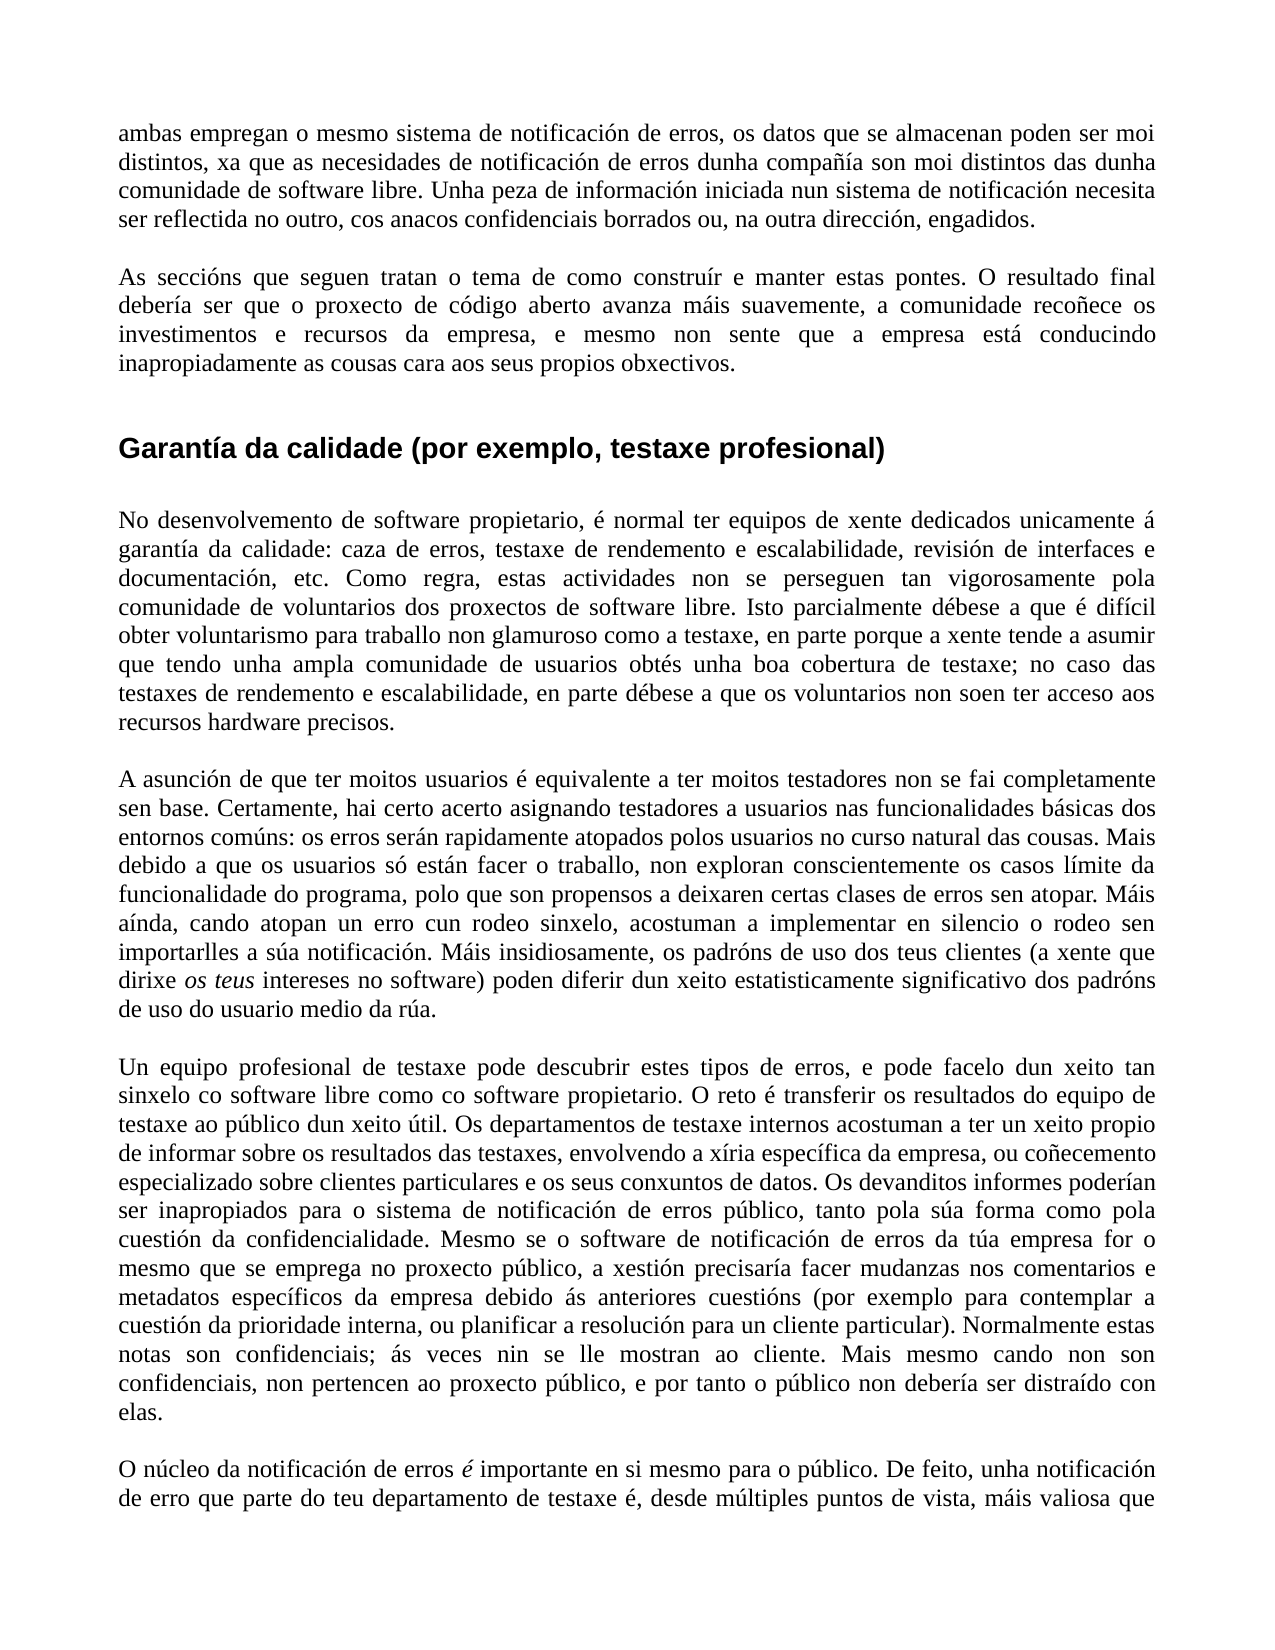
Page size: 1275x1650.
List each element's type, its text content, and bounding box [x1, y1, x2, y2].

subtitle Garantía da calidade (por exemplo, testaxe profesional) [118, 431, 1157, 464]
text No desenvolvemento de software propietario, é normal ter equipos de xente dedicados unicamente á garantía da calidade: caza de erros, testaxe de rendemento e escalabilidade, revisión de interfaces e documentación, etc. Como regra, estas actividades non se perseguen tan vigorosamente pola comunidade de voluntarios dos proxectos de software libre. Isto parcialmente débese a que é difícil obter voluntarismo para traballo non glamuroso como a testaxe, en parte porque a xente tende a asumir que tendo unha ampla comunidade de usuarios obtés unha boa cobertura de testaxe; no caso das testaxes de rendemento e escalabilidade, en parte débese a que os voluntarios non soen ter acceso aos recursos hardware precisos. [118, 505, 1157, 735]
text A asunción de que ter moitos usuarios é equivalente a ter moitos testadores non se fai completamente sen base. Certamente, hai certo acerto asignando testadores a usuarios nas funcionalidades básicas dos entornos comúns: os erros serán rapidamente atopados polos usuarios no curso natural das cousas. Mais debido a que os usuarios só están facer o traballo, non exploran conscientemente os casos límite da funcionalidade do programa, polo que son propensos a deixaren certas clases de erros sen atopar. Máis aínda, cando atopan un erro cun rodeo sinxelo, acostuman a implementar en silencio o rodeo sen importarlles a súa notificación. Máis insidiosamente, os padróns de uso dos teus clientes (a xente que dirixe os teus intereses no software) poden diferir dun xeito estatisticamente significativo dos padróns de uso do usuario medio da rúa. [118, 764, 1157, 1023]
text ambas empregan o mesmo sistema de notificación de erros, os datos que se almacenan poden ser moi distintos, xa que as necesidades de notificación de erros dunha compañía son moi distintos das dunha comunidade de software libre. Unha peza de información iniciada nun sistema de notificación necesita ser reflectida no outro, cos anacos confidenciais borrados ou, na outra dirección, engadidos. [118, 118, 1157, 233]
text As seccións que seguen tratan o tema de como construír e manter estas pontes. O resultado final debería ser que o proxecto de código aberto avanza máis suavemente, a comunidade recoñece os investimentos e recursos da empresa, e mesmo non sente que a empresa está conducindo inapropiadamente as cousas cara aos seus propios obxectivos. [118, 262, 1157, 377]
text Un equipo profesional de testaxe pode descubrir estes tipos de erros, e pode facelo dun xeito tan sinxelo co software libre como co software propietario. O reto é transferir os resultados do equipo de testaxe ao público dun xeito útil. Os departamentos de testaxe internos acostuman a ter un xeito propio de informar sobre os resultados das testaxes, envolvendo a xíria específica da empresa, ou coñecemento especializado sobre clientes particulares e os seus conxuntos de datos. Os devanditos informes poderían ser inapropiados para o sistema de notificación de erros público, tanto pola súa forma como pola cuestión da confidencialidade. Mesmo se o software de notificación de erros da túa empresa for o mesmo que se emprega no proxecto público, a xestión precisaría facer mudanzas nos comentarios e metadatos específicos da empresa debido ás anteriores cuestións (por exemplo para contemplar a cuestión da prioridade interna, ou planificar a resolución para un cliente particular). Normalmente estas notas son confidenciais; ás veces nin se lle mostran ao cliente. Mais mesmo cando non son confidenciais, non pertencen ao proxecto público, e por tanto o público non debería ser distraído con elas. [118, 1052, 1157, 1425]
text O núcleo da notificación de erros é importante en si mesmo para o público. De feito, unha notificación de erro que parte do teu departamento de testaxe é, desde múltiples puntos de vista, máis valiosa que [118, 1454, 1157, 1512]
